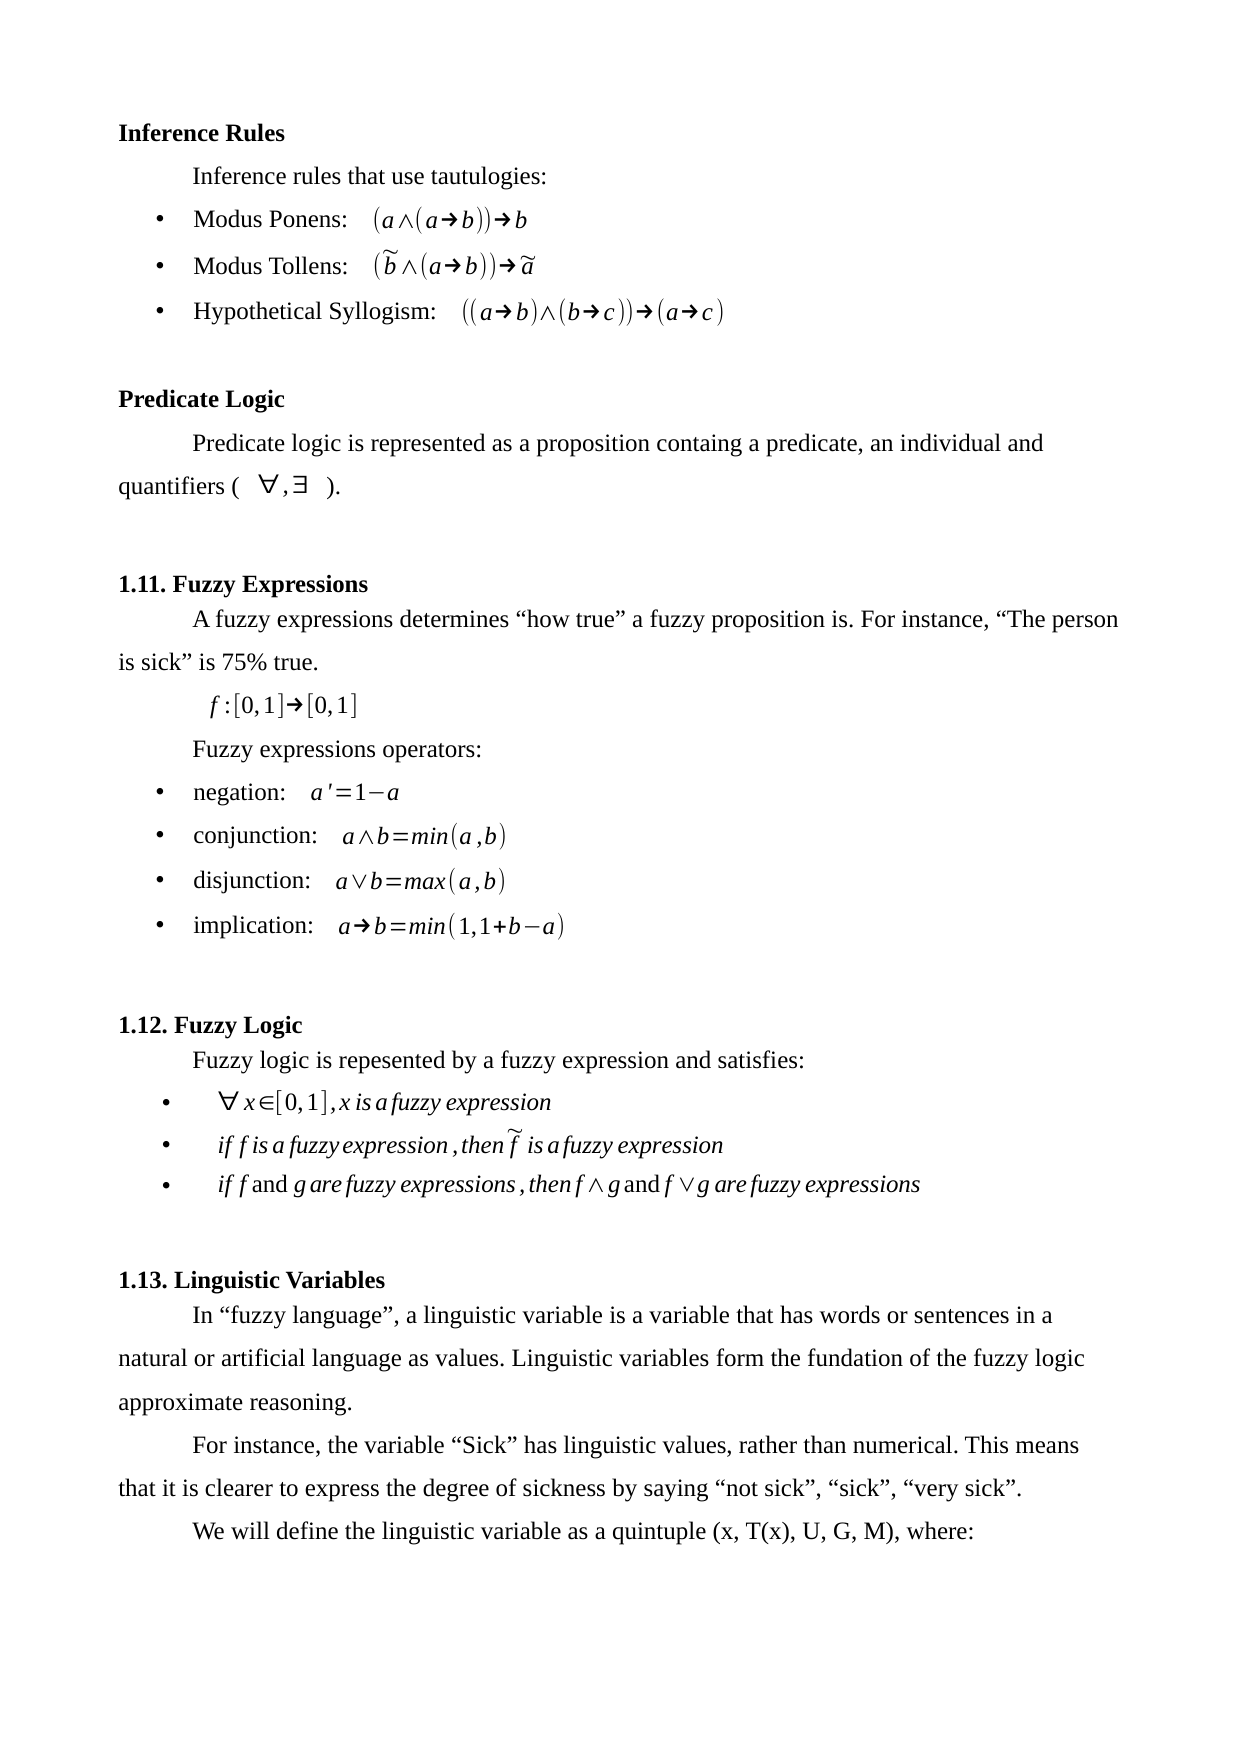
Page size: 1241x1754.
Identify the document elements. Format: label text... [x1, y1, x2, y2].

list implication: [156, 910, 1122, 941]
text Inference rules that use tautulogies: [118, 161, 1122, 190]
text In “fuzzy language”, a linguistic variable is a variable that has words or sentences in a natural or artificial language as values. Linguistic variables form the fundation of the fuzzy logic approximate reasoning. [118, 1300, 1122, 1415]
list Hypothetical Syllogism: [156, 296, 1122, 327]
list Modus Tollens: [156, 249, 1122, 282]
list negation: [156, 777, 1122, 806]
text For instance, the variable “Sick” has linguistic values, rather than numerical. This means that it is clearer to express the degree of sickness by saying “not sick”, “sick”, “very sick”. [118, 1430, 1122, 1502]
text A fuzzy expressions determines “how true” a fuzzy proposition is. For instance, “The person is sick” is 75% true. [118, 604, 1122, 676]
text Fuzzy logic is repesented by a fuzzy expression and satisfies: [118, 1045, 1122, 1074]
list disjunction: [156, 865, 1122, 896]
text Fuzzy expressions operators: [118, 734, 1122, 763]
list Modus Ponens: [156, 204, 1122, 235]
text Predicate logic is represented as a proposition containg a predicate, an individual and quantifiers (). [118, 428, 1122, 499]
list conjunction: [156, 821, 1122, 851]
text Predicate Logic [118, 384, 1122, 413]
text Inference Rules [118, 118, 1122, 147]
subtitle 1.13. Linguistic Variables [118, 1266, 1122, 1294]
subtitle 1.12. Fuzzy Logic [118, 1011, 1122, 1039]
subtitle 1.11. Fuzzy Expressions [118, 569, 1122, 598]
text We will define the linguistic variable as a quintuple (x, T(x), U, G, M), where: [118, 1516, 1122, 1545]
